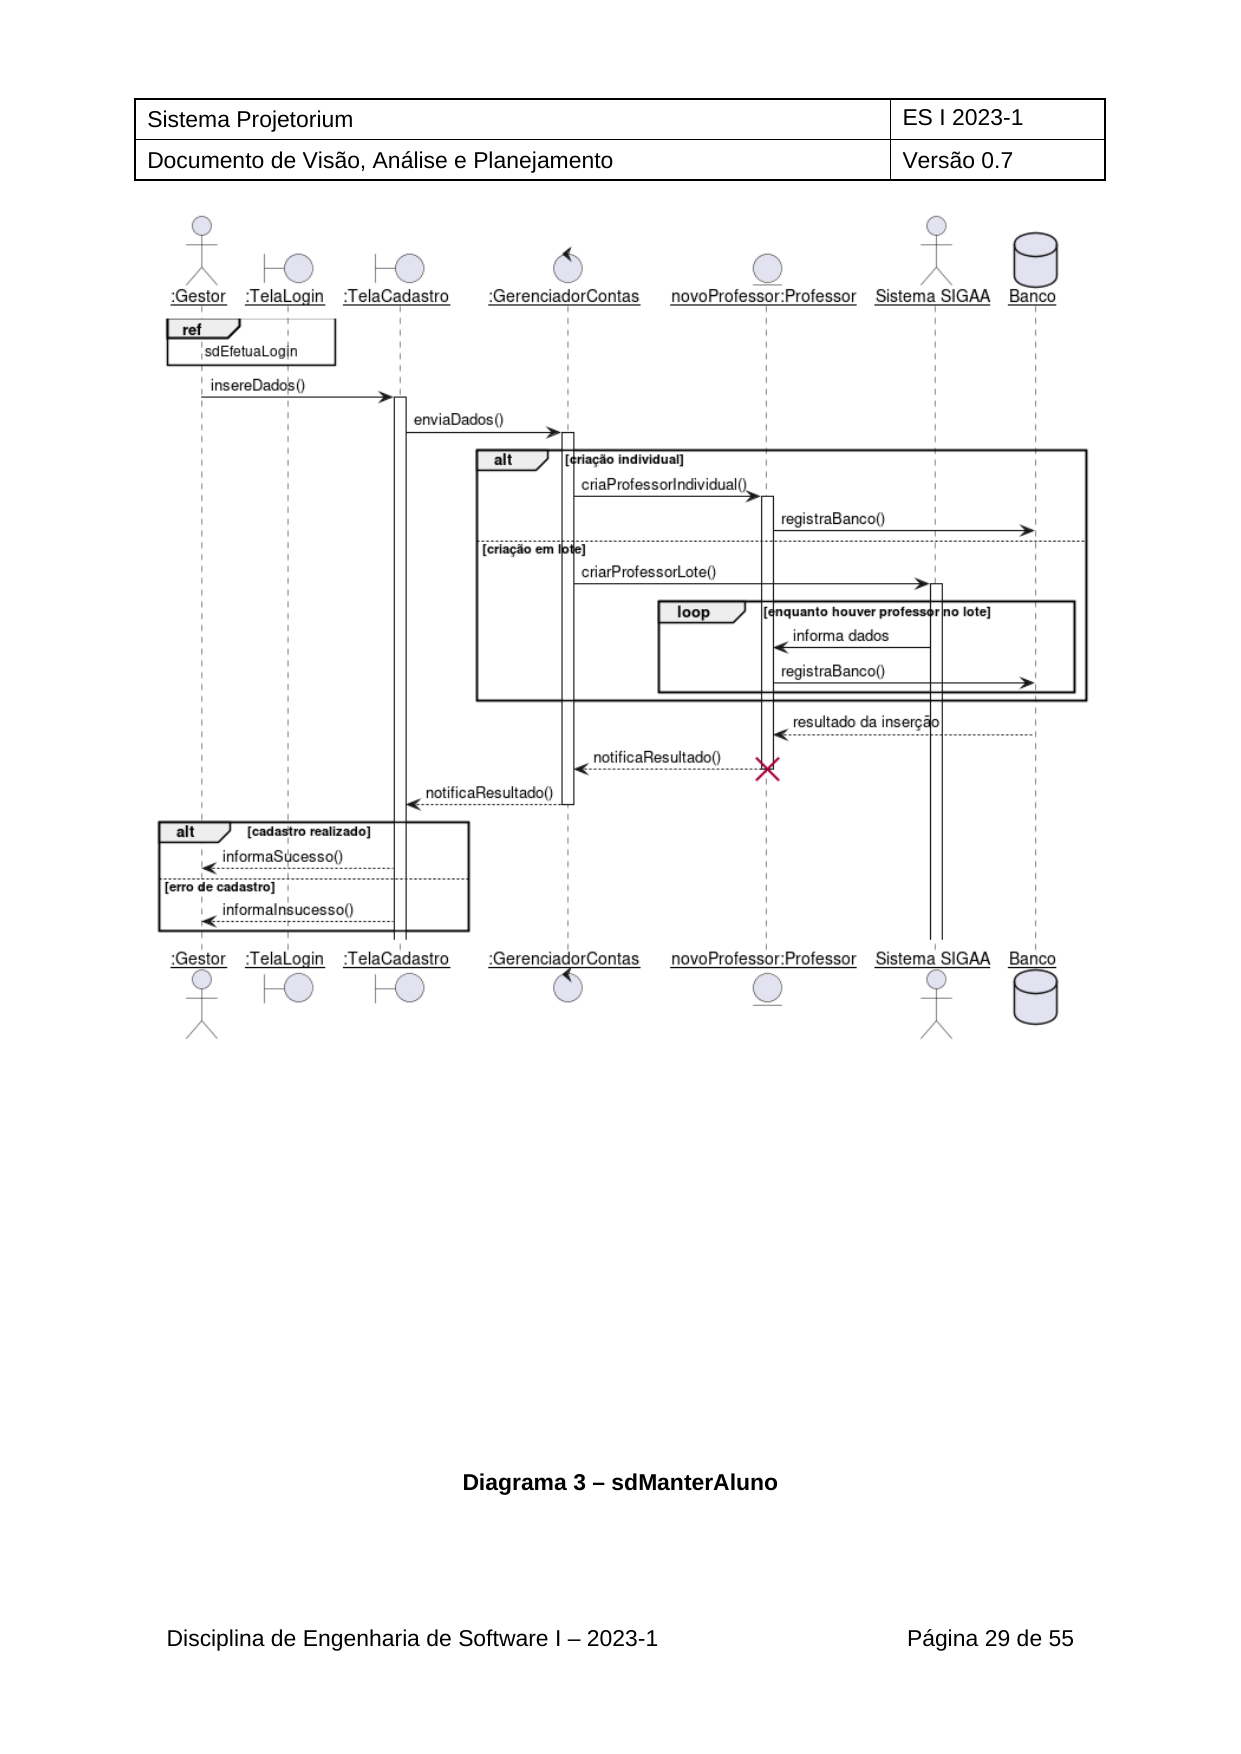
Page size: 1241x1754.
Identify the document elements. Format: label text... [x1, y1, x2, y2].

text Diagrama 3 – sdManterAluno [148, 1469, 1092, 1495]
picture [147, 211, 1093, 1045]
